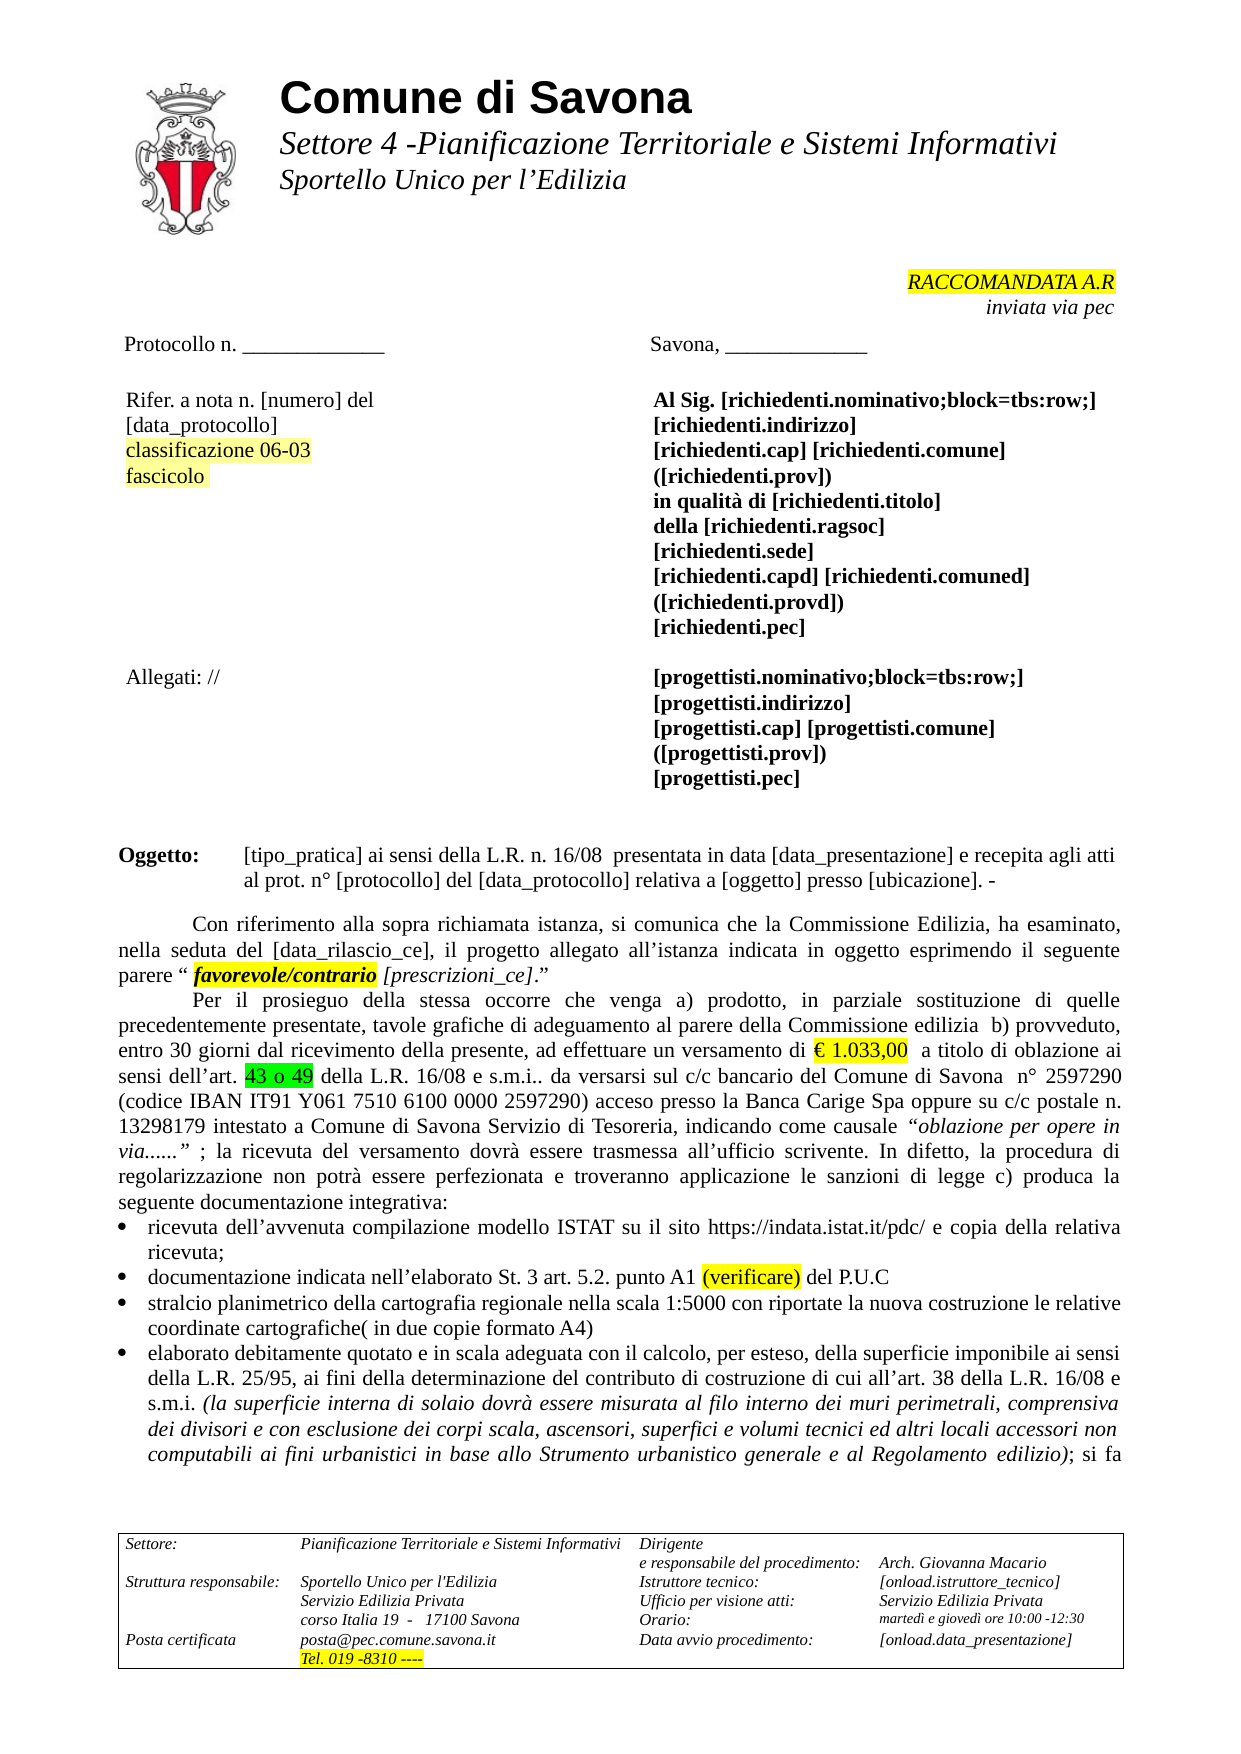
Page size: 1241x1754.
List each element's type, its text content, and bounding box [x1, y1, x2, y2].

table_header RACCOMANDATA A.R inviata via pec [644, 263, 1122, 325]
text Con riferimento alla sopra richiamata istanza, si comunica che la Commissione Edilizia, ha esaminato, nella seduta del [data_rilascio_ce], il progetto allegato all’istanza indicata in oggetto esprimendo il seguente parere “ favorevole/contrario [prescrizioni_ce].” [118, 911, 1122, 987]
text Per il prosieguo della stessa occorre che venga a) prodotto, in parziale sostituzione di quelle precedentemente presentate, tavole grafiche di adeguamento al parere della Commissione edilizia b) provveduto, entro 30 giorni dal ricevimento della presente, ad effettuare un versamento di € 1.033,00 a titolo di oblazione ai sensi dell’art. 43 o 49 della L.R. 16/08 e s.m.i.. da versarsi sul c/c bancario del Comune di Savona n° 2597290 (codice IBAN IT91 Y061 7510 6100 0000 2597290) acceso presso la Banca Carige Spa oppure su c/c postale n. 13298179 intestato a Comune di Savona Servizio di Tesoreria, indicando come causale “oblazione per opere in via......” ; la ricevuta del versamento dovrà essere trasmessa all’ufficio scrivente. In difetto, la procedura di regolarizzazione non potrà essere perfezionata e troveranno applicazione le sanzioni di legge c) produca la seguente documentazione integrativa: [118, 987, 1122, 1214]
table_cell Savona, _____________ [644, 325, 1122, 362]
table_header [tipo_pratica] ai sensi della L.R. n. 16/08 presentata in data [data_presentazione] e recepita agli atti al prot. n° [protocollo] del [data_protocollo] relativa a [oggetto] presso [ubicazione]. - [236, 842, 1123, 892]
table_cell [451, 664, 646, 817]
list documentazione indicata nell’elaborato St. 3 art. 5.2. punto A1 (verificare) del P.U.C [118, 1264, 1122, 1289]
table_header [451, 387, 646, 664]
table_header [118, 263, 644, 325]
table_header Rifer. a nota n. [numero] del [data_protocollo] classificazione 06-03 fascicolo [118, 387, 451, 664]
table_header Oggetto: [111, 842, 236, 892]
list ricevuta dell’avvenuta compilazione modello ISTAT su il sito https://indata.istat.it/pdc/ e copia della relativa ricevuta; [118, 1214, 1122, 1264]
picture [135, 83, 236, 235]
table_cell Protocollo n. _____________ [118, 325, 644, 362]
table_cell Allegati: // [118, 664, 451, 817]
list elaborato debitamente quotato e in scala adeguata con il calcolo, per esteso, della superficie imponibile ai sensi della L.R. 25/95, ai fini della determinazione del contributo di costruzione di cui all’art. 38 della L.R. 16/08 e s.m.i. (la superficie interna di solaio dovrà essere misurata al filo interno dei muri perimetrali, comprensiva dei divisori e con esclusione dei corpi scala, ascensori, superfici e volumi tecnici ed altri locali accessori non computabili ai fini urbanistici in base allo Strumento urbanistico generale e al Regolamento edilizio); si fa [118, 1340, 1122, 1466]
list stralcio planimetrico della cartografia regionale nella scala 1:5000 con riportate la nuova costruzione le relative coordinate cartografiche( in due copie formato A4) [118, 1289, 1122, 1340]
table_cell [progettisti.nominativo;block=tbs:row;] [progettisti.indirizzo] [progettisti.cap] [progettisti.comune] ([progettisti.prov]) [progettisti.pec] [646, 664, 1119, 817]
table_header Al Sig. [richiedenti.nominativo;block=tbs:row;] [richiedenti.indirizzo] [richiedenti.cap] [richiedenti.comune] ([richiedenti.prov]) in qualità di [richiedenti.titolo] della [richiedenti.ragsoc] [richiedenti.sede] [richiedenti.capd] [richiedenti.comuned] ([richiedenti.provd]) [richiedenti.pec] [646, 387, 1119, 664]
